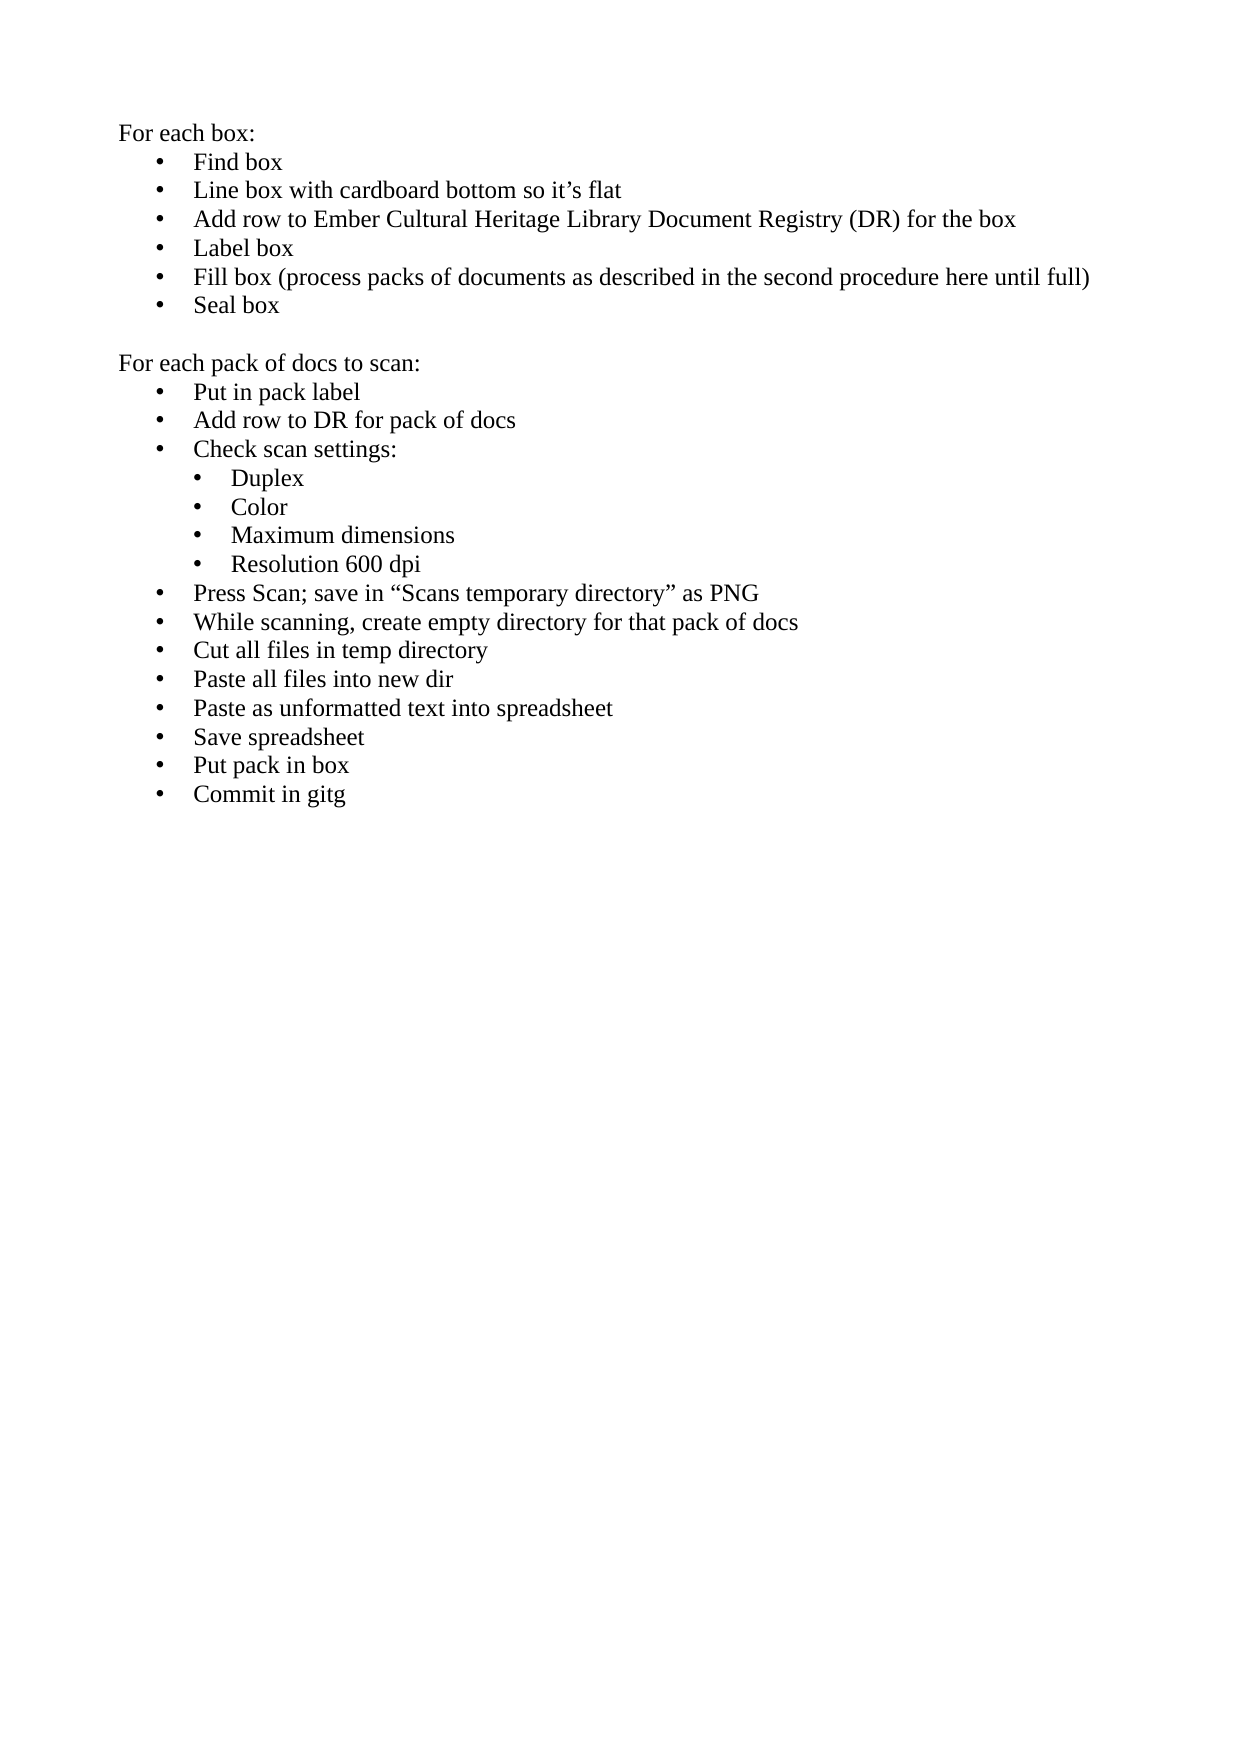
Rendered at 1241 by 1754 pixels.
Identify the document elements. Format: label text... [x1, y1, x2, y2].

list Find box [156, 147, 1122, 176]
list Resolution 600 dpi [193, 549, 1122, 578]
list Color [193, 492, 1122, 521]
text For each box: [118, 118, 1122, 147]
list While scanning, create empty directory for that pack of docs [156, 607, 1122, 636]
list Add row to DR for pack of docs [156, 406, 1122, 434]
list Paste all files into new dir [156, 664, 1122, 693]
list Duplex [193, 463, 1122, 492]
list Paste as unformatted text into spreadsheet [156, 693, 1122, 722]
list Cut all files in temp directory [156, 636, 1122, 664]
list Add row to Ember Cultural Heritage Library Document Registry (DR) for the box [156, 204, 1122, 233]
list Put in pack label [156, 377, 1122, 406]
list Save spreadsheet [156, 722, 1122, 751]
list Commit in gitg [156, 779, 1122, 808]
list Fill box (process packs of documents as described in the second procedure here until full) [156, 262, 1122, 291]
list Put pack in box [156, 751, 1122, 779]
list Maximum dimensions [193, 521, 1122, 549]
list Press Scan; save in “Scans temporary directory” as PNG [156, 578, 1122, 607]
list Seal box [156, 291, 1122, 319]
list Check scan settings: [156, 434, 1122, 463]
list Line box with cardboard bottom so it’s flat [156, 176, 1122, 204]
list Label box [156, 233, 1122, 262]
text For each pack of docs to scan: [118, 348, 1122, 377]
